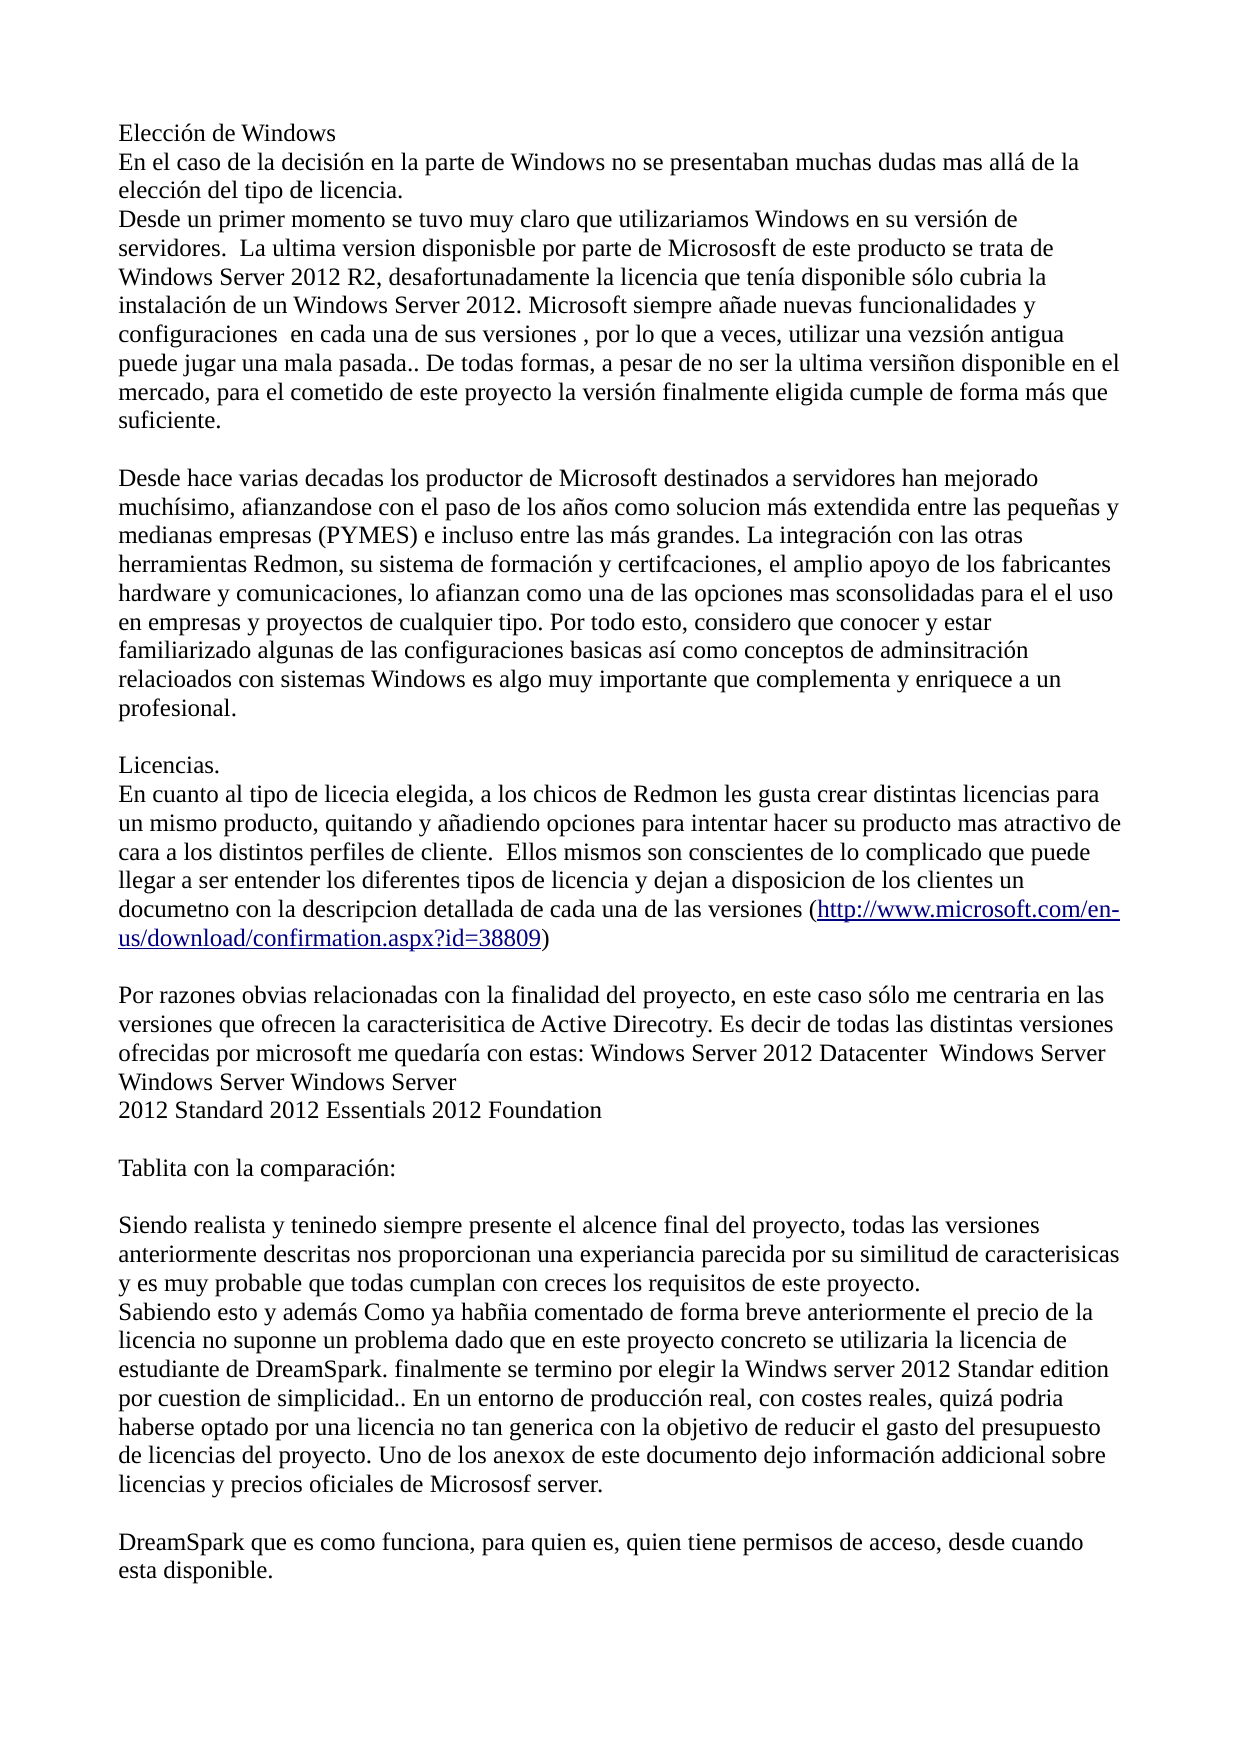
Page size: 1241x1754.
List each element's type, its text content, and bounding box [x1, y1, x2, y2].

text Siendo realista y teninedo siempre presente el alcence final del proyecto, todas las versiones anteriormente descritas nos proporcionan una experiancia parecida por su similitud de caracterisicas y es muy probable que todas cumplan con creces los requisitos de este proyecto. [118, 1211, 1122, 1297]
text Desde hace varias decadas los productor de Microsoft destinados a servidores han mejorado muchísimo, afianzandose con el paso de los años como solucion más extendida entre las pequeñas y medianas empresas (PYMES) e incluso entre las más grandes. La integración con las otras herramientas Redmon, su sistema de formación y certifcaciones, el amplio apoyo de los fabricantes hardware y comunicaciones, lo afianzan como una de las opciones mas sconsolidadas para el el uso en empresas y proyectos de cualquier tipo. Por todo esto, considero que conocer y estar familiarizado algunas de las configuraciones basicas así como conceptos de adminsitración relacioados con sistemas Windows es algo muy importante que complementa y enriquece a un profesional. [118, 463, 1122, 722]
text Elección de Windows [118, 118, 1122, 147]
text Por razones obvias relacionadas con la finalidad del proyecto, en este caso sólo me centraria en las versiones que ofrecen la caracterisitica de Active Direcotry. Es decir de todas las distintas versiones ofrecidas por microsoft me quedaría con estas: Windows Server 2012 Datacenter Windows Server Windows Server Windows Server [118, 981, 1122, 1096]
text Sabiendo esto y además Como ya habñia comentado de forma breve anteriormente el precio de la licencia no suponne un problema dado que en este proyecto concreto se utilizaria la licencia de estudiante de DreamSpark. finalmente se termino por elegir la Windws server 2012 Standar edition por cuestion de simplicidad.. En un entorno de producción real, con costes reales, quizá podria haberse optado por una licencia no tan generica con la objetivo de reducir el gasto del presupuesto de licencias del proyecto. Uno de los anexox de este documento dejo información addicional sobre licencias y precios oficiales de Micrososf server. [118, 1297, 1122, 1498]
text En el caso de la decisión en la parte de Windows no se presentaban muchas dudas mas allá de la elección del tipo de licencia. [118, 147, 1122, 204]
text Licencias. [118, 751, 1122, 779]
text DreamSpark que es como funciona, para quien es, quien tiene permisos de acceso, desde cuando esta disponible. [118, 1527, 1122, 1584]
text En cuanto al tipo de licecia elegida, a los chicos de Redmon les gusta crear distintas licencias para un mismo producto, quitando y añadiendo opciones para intentar hacer su producto mas atractivo de cara a los distintos perfiles de cliente. Ellos mismos son conscientes de lo complicado que puede llegar a ser entender los diferentes tipos de licencia y dejan a disposicion de los clientes un documetno con la descripcion detallada de cada una de las versiones (http://www.microsoft.com/en-us/download/confirmation.aspx?id=38809) [118, 779, 1122, 952]
text Desde un primer momento se tuvo muy claro que utilizariamos Windows en su versión de servidores. La ultima version disponisble por parte de Micrososft de este producto se trata de Windows Server 2012 R2, desafortunadamente la licencia que tenía disponible sólo cubria la instalación de un Windows Server 2012. Microsoft siempre añade nuevas funcionalidades y configuraciones en cada una de sus versiones , por lo que a veces, utilizar una vezsión antigua puede jugar una mala pasada.. De todas formas, a pesar de no ser la ultima versiñon disponible en el mercado, para el cometido de este proyecto la versión finalmente eligida cumple de forma más que suficiente. [118, 204, 1122, 434]
text 2012 Standard 2012 Essentials 2012 Foundation [118, 1096, 1122, 1124]
text Tablita con la comparación: [118, 1153, 1122, 1182]
